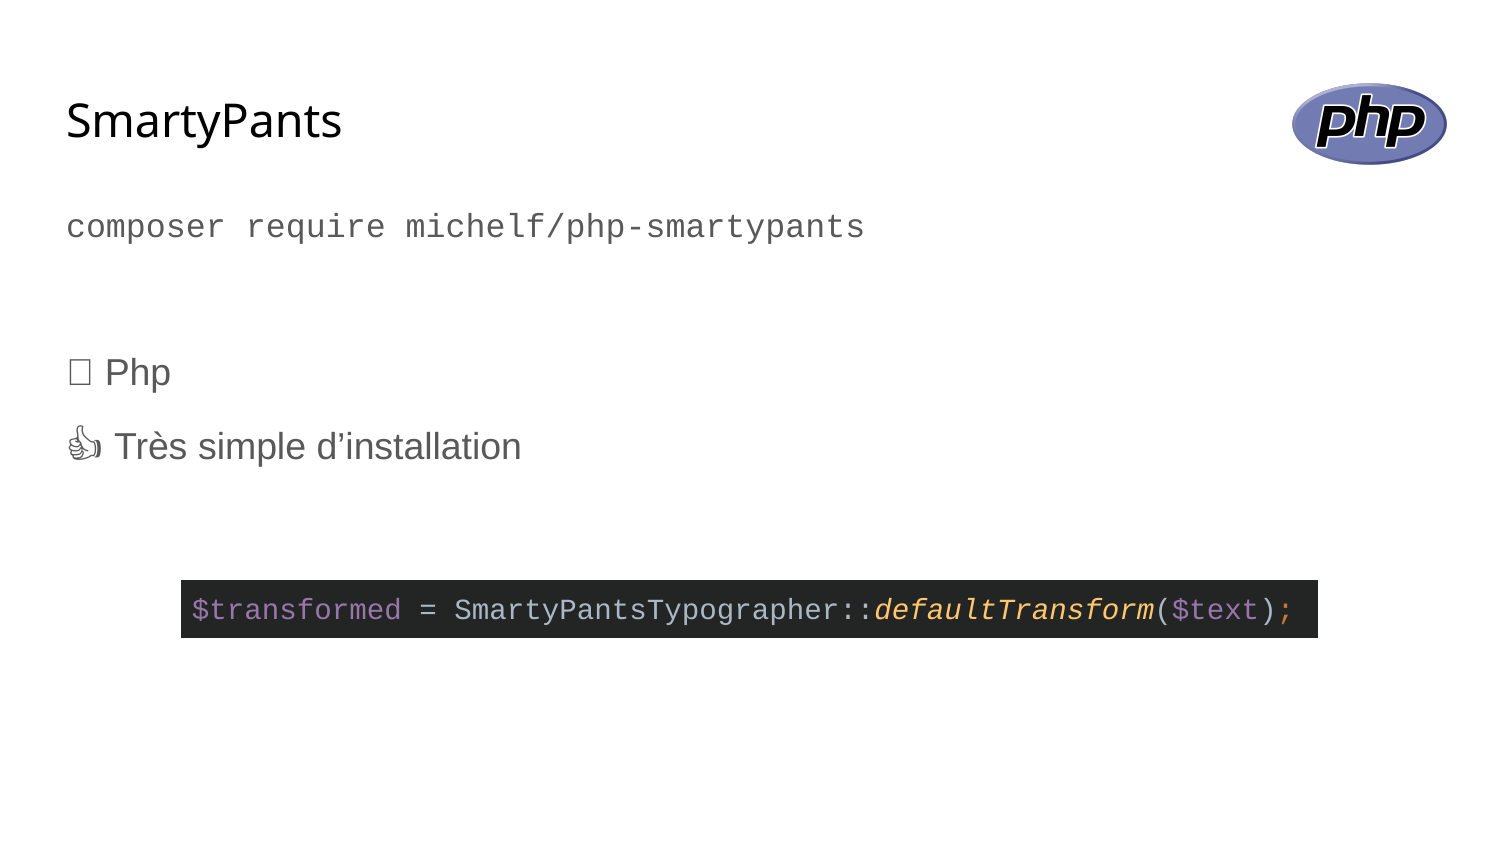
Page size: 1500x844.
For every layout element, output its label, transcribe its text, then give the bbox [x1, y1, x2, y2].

picture [1290, 81, 1449, 167]
list composer require michelf/php-smartypants 💬 Php 👍 Très simple d’installation [51, 189, 1449, 750]
title SmartyPants [51, 72, 1449, 167]
table_header $transformed = SmartyPantsTypographer::defaultTransform($text); [181, 580, 1318, 638]
